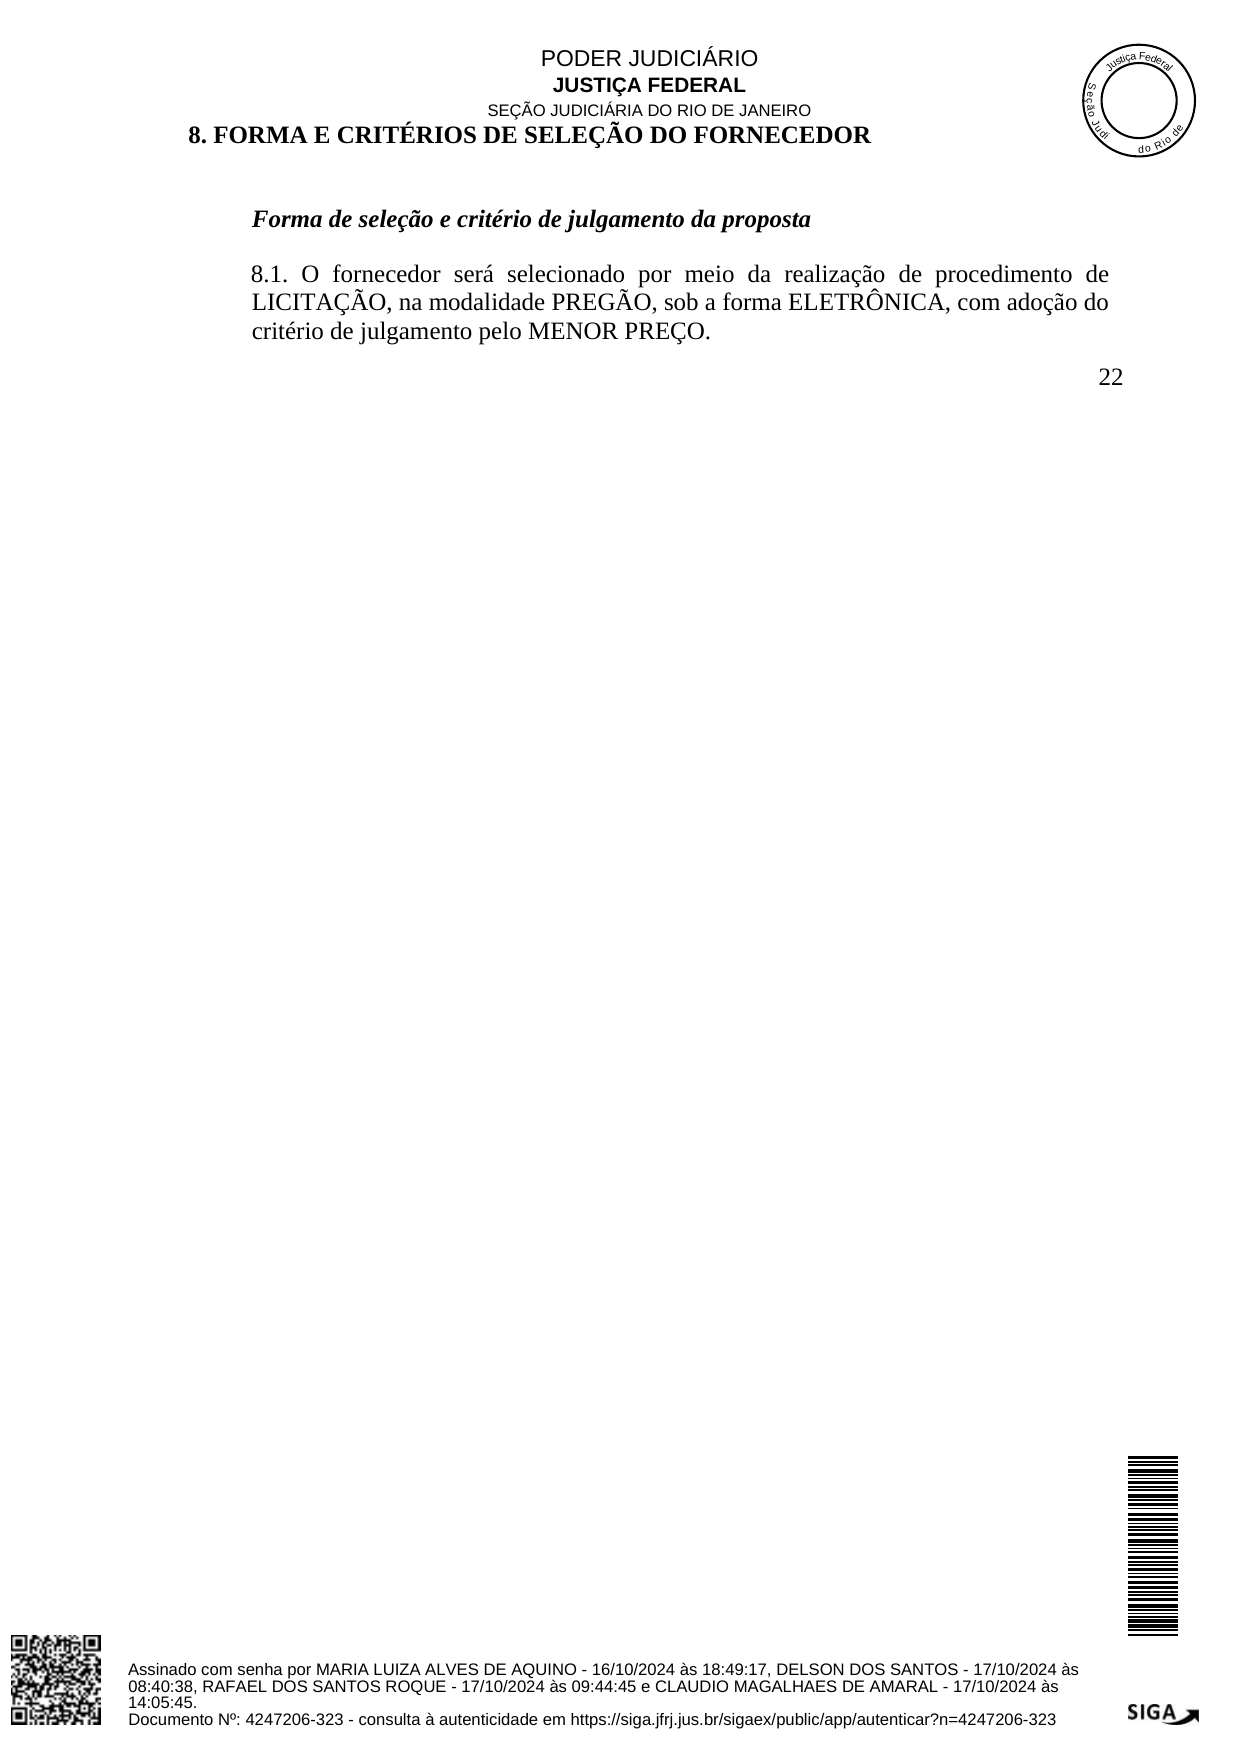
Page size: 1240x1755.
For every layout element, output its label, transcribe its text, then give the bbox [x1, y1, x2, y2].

subtitle Forma de seleção e critério de julgamento da proposta [252, 204, 1120, 233]
text 8.1. O fornecedor será selecionado por meio da realização de procedimento de LICITAÇÃO, na modalidade PREGÃO, sob a forma ELETRÔNICA, com adoção do critério de julgamento pelo MENOR PREÇO. [251, 260, 1110, 344]
text 22 [189, 362, 1123, 391]
text 8. FORMA E CRITÉRIOS DE SELEÇÃO DO FORNECEDOR [188, 120, 1106, 148]
